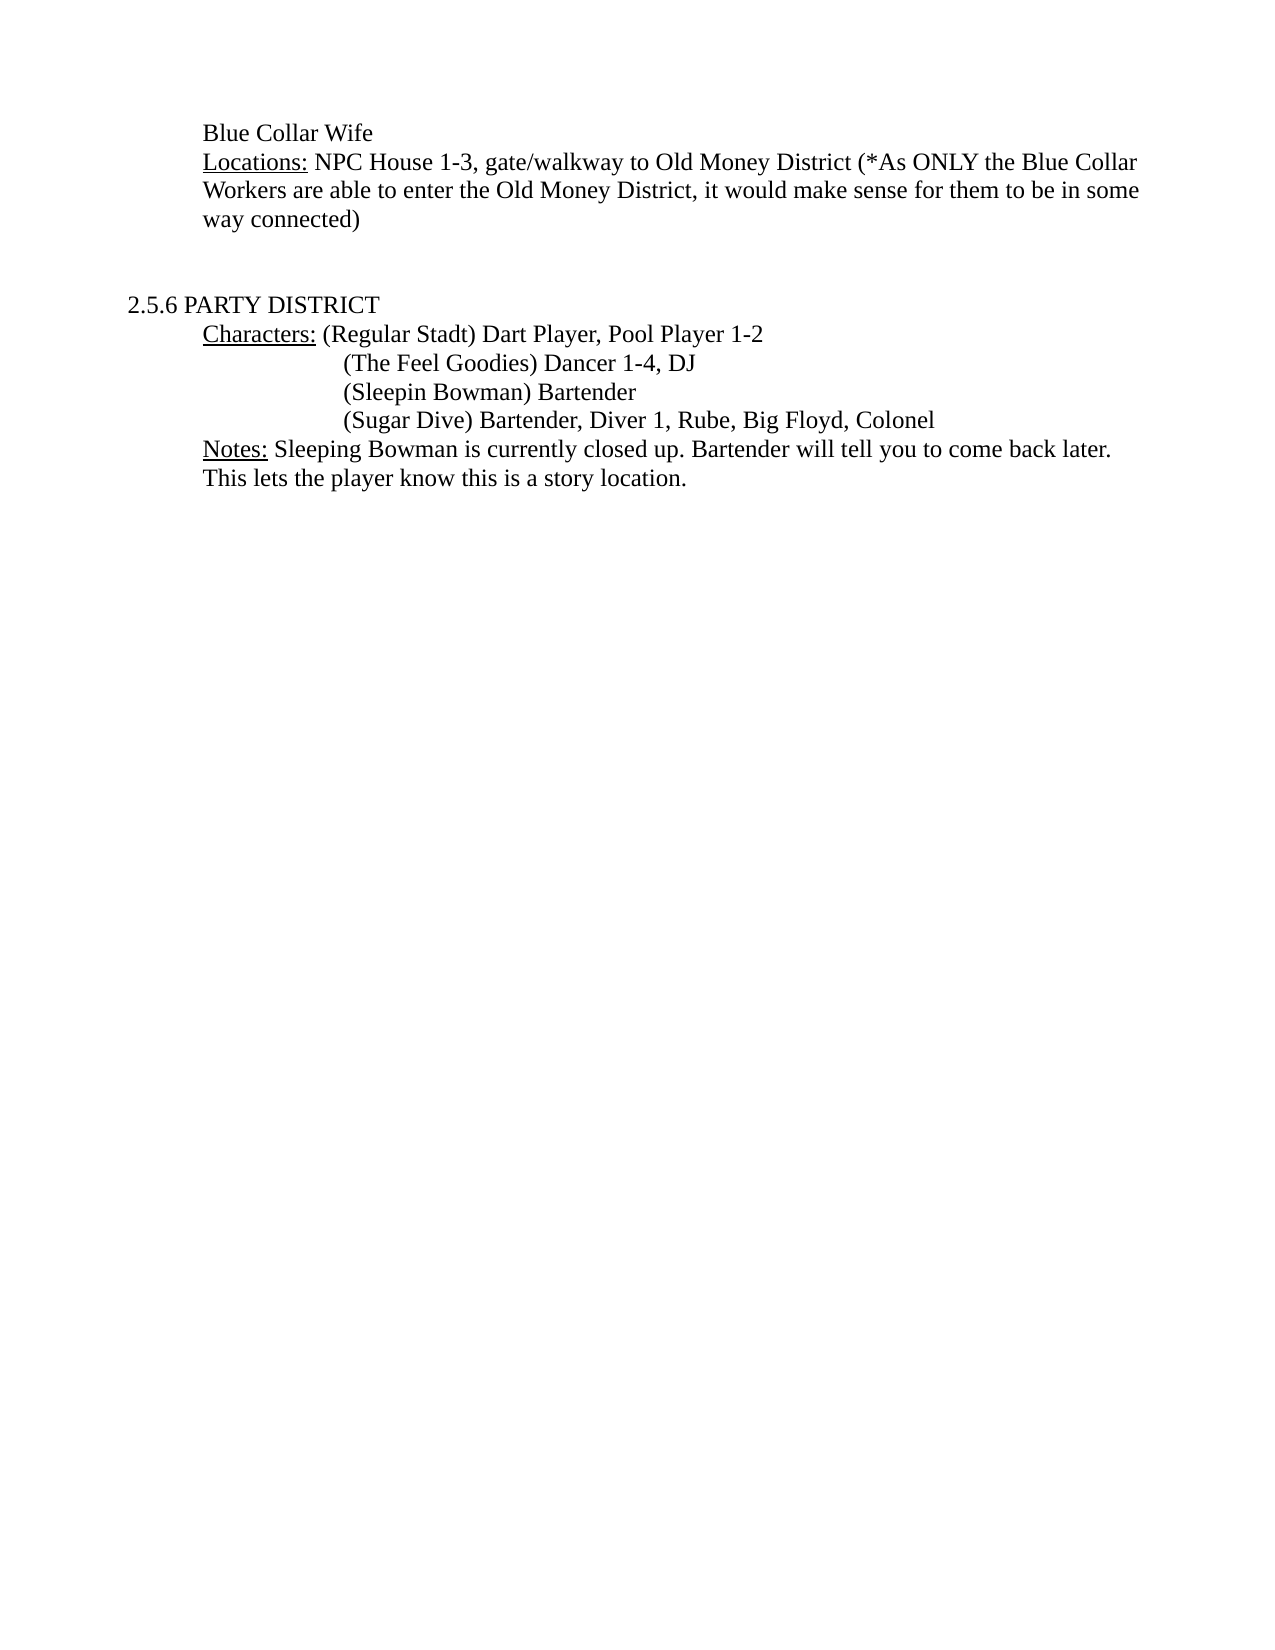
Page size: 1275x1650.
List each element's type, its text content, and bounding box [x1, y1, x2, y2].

text (Sleepin Bowman) Bartender [127, 377, 1157, 406]
text (The Feel Goodies) Dancer 1-4, DJ [127, 348, 1157, 377]
text Locations: NPC House 1-3, gate/walkway to Old Money District (*As ONLY the Blue Collar Workers are able to enter the Old Money District, it would make sense for them to be in some way connected) [127, 147, 1157, 233]
text (Sugar Dive) Bartender, Diver 1, Rube, Big Floyd, Colonel [127, 406, 1157, 434]
text Characters: (Regular Stadt) Dart Player, Pool Player 1-2 [127, 319, 1157, 348]
text 2.5.6 PARTY DISTRICT [127, 291, 1157, 319]
text Notes: Sleeping Bowman is currently closed up. Bartender will tell you to come back later. This lets the player know this is a story location. [127, 434, 1157, 492]
text Blue Collar Wife [127, 118, 1157, 147]
